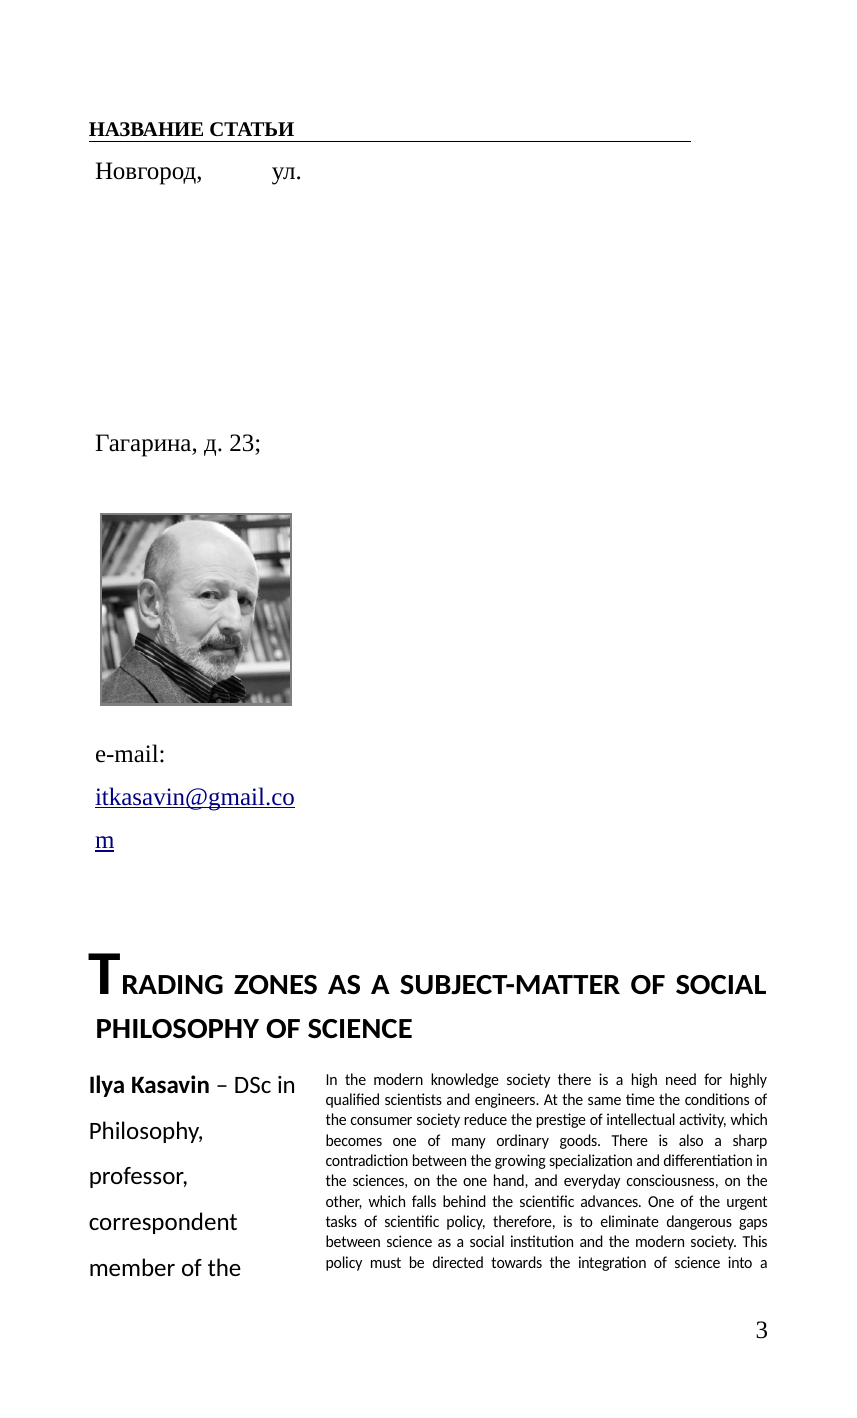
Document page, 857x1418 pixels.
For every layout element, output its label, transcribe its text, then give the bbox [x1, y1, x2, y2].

table_header [302, 156, 768, 892]
text TRADING ZONES AS A SUBJECT-MATTER OF SOCIAL PHILOSOPHY OF SCIENCE [88, 933, 768, 1045]
picture [102, 515, 290, 703]
table_header In the modern knowledge society there is a high need for highly qualified scientists and engineers. At the same time the conditions of the consumer society reduce the prestige of intellectual activity, which becomes one of many ordinary goods. There is also a sharp contradiction between the growing specialization and differentiation in the sciences, on the one hand, and everyday consciousness, on the other, which falls behind the scientific advances. One of the urgent tasks of scientific policy, therefore, is to eliminate dangerous gaps between science as a social institution and the modern society. This policy must be directed towards the integration of science into a [302, 1069, 768, 1282]
table_header Новгород, ул. Гагарина, д. 23; e-mail: itkasavin@gmail.com [95, 156, 302, 892]
table_header Ilya Kasavin – DSc in Philosophy, professor, correspondent member of the [89, 1069, 302, 1282]
